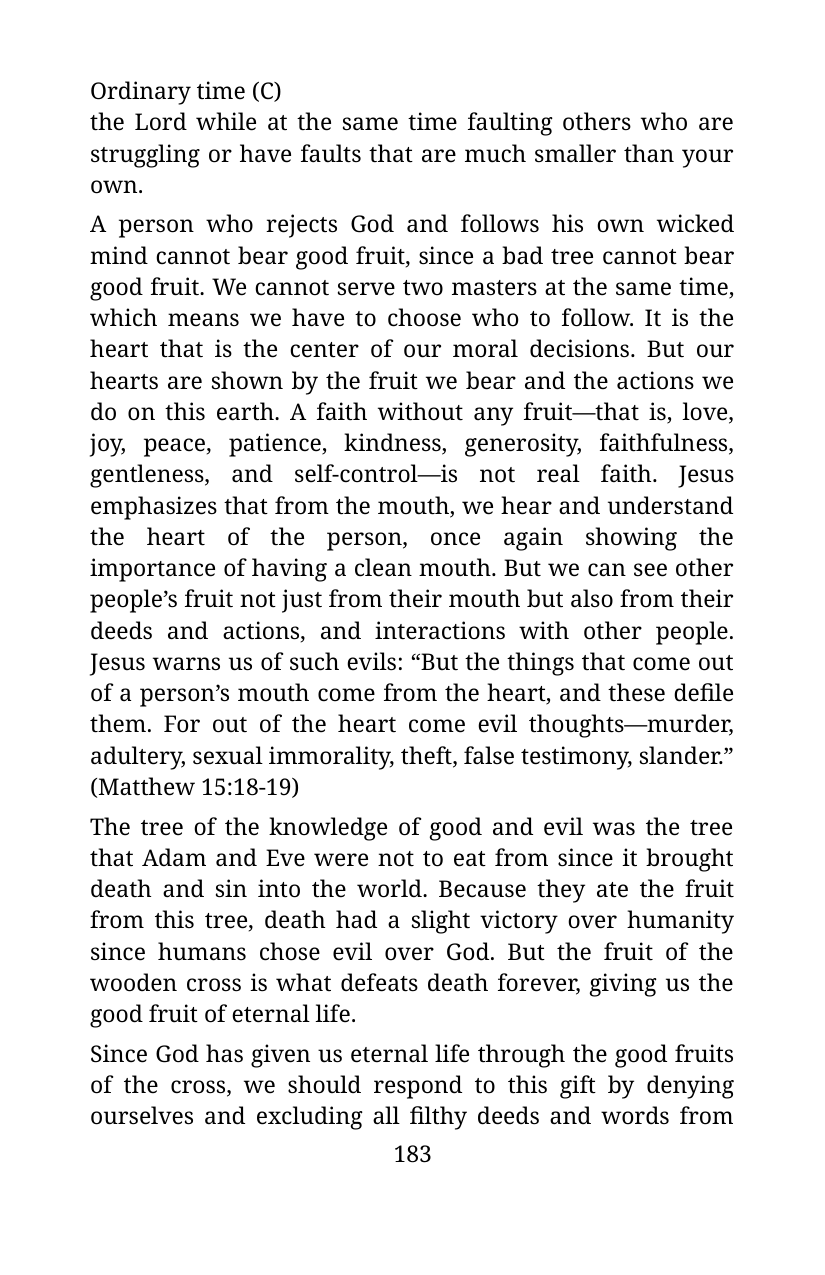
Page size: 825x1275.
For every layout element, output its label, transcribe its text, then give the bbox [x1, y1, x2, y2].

text The tree of the knowledge of good and evil was the tree that Adam and Eve were not to eat from since it brought death and sin into the world. Because they ate the fruit from this tree, death had a slight victory over humanity since humans chose evil over God. But the fruit of the wooden cross is what defeats death forever, giving us the good fruit of eternal life. [90, 810, 735, 1029]
text A person who rejects God and follows his own wicked mind cannot bear good fruit, since a bad tree cannot bear good fruit. We cannot serve two masters at the same time, which means we have to choose who to follow. It is the heart that is the center of our moral decisions. But our hearts are shown by the fruit we bear and the actions we do on this earth. A faith without any fruit—that is, love, joy, peace, patience, kindness, generosity, faithfulness, gentleness, and self-control—is not real faith. Jesus emphasizes that from the mouth, we hear and understand the heart of the person, once again showing the importance of having a clean mouth. But we can see other people’s fruit not just from their mouth but also from their deeds and actions, and interactions with other people. Jesus warns us of such evils: “But the things that come out of a person’s mouth come from the heart, and these defile them. For out of the heart come evil thoughts—murder, adultery, sexual immorality, theft, false testimony, slander.” (Matthew 15:18-19) [90, 208, 735, 802]
text Since God has given us eternal life through the good fruits of the cross, we should respond to this gift by denying ourselves and excluding all filthy deeds and words from [90, 1037, 735, 1131]
text the Lord while at the same time faulting others who are struggling or have faults that are much smaller than your own. [90, 106, 735, 200]
